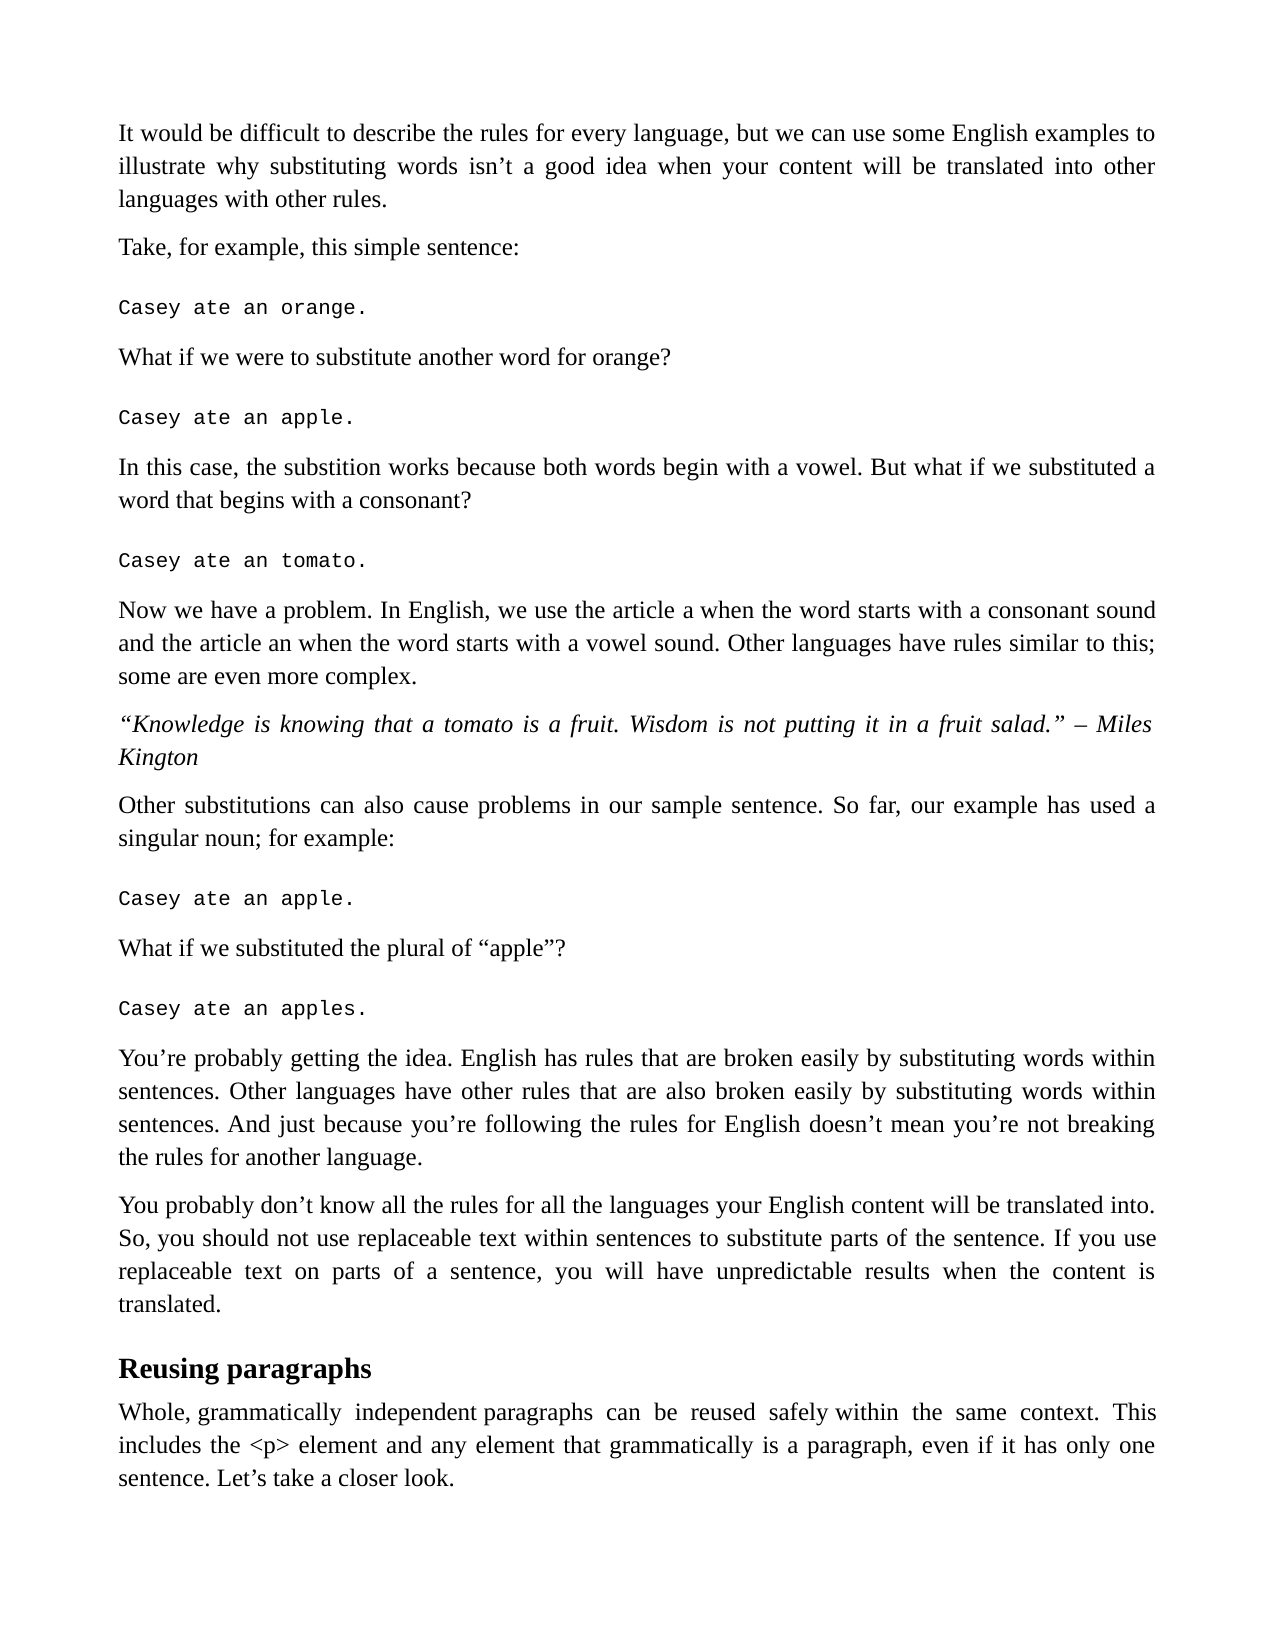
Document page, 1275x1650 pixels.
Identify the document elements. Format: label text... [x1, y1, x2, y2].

text You’re probably getting the idea. English has rules that are broken easily by substituting words within sentences. Other languages have other rules that are also broken easily by substituting words within sentences. And just because you’re following the rules for English doesn’t mean you’re not breaking the rules for another language. [118, 1043, 1157, 1171]
text Other substitutions can also cause problems in our sample sentence. So far, our example has used a singular noun; for example: [118, 790, 1157, 851]
text It would be difficult to describe the rules for every language, but we can use some English examples to illustrate why substituting words isn’t a good idea when your content will be translated into other languages with other rules. [118, 118, 1157, 213]
text Take, for example, this simple sentence: [118, 232, 1157, 261]
subtitle Reusing paragraphs [118, 1351, 1157, 1385]
text Casey ate an orange. [118, 297, 1157, 321]
text Casey ate an tomato. [118, 551, 1157, 574]
text Whole, grammatically independent paragraphs can be reused safely within the same context. This includes the <p> element and any element that grammatically is a paragraph, even if it has only one sentence. Let’s take a closer look. [118, 1397, 1157, 1492]
text Casey ate an apples. [118, 998, 1157, 1022]
text In this case, the substition works because both words begin with a vowel. But what if we substituted a word that begins with a consonant? [118, 452, 1157, 514]
text Casey ate an apple. [118, 888, 1157, 912]
text What if we substituted the plural of “apple”? [118, 933, 1157, 962]
text “Knowledge is knowing that a tomato is a fruit. Wisdom is not putting it in a fruit salad.” – Miles Kington [118, 709, 1157, 771]
text What if we were to substitute another word for orange? [118, 342, 1157, 371]
text Casey ate an apple. [118, 407, 1157, 431]
text Now we have a problem. In English, we use the article a when the word starts with a consonant sound and the article an when the word starts with a vowel sound. Other languages have rules similar to this; some are even more complex. [118, 595, 1157, 690]
text You probably don’t know all the rules for all the languages your English content will be translated into. So, you should not use replaceable text within sentences to substitute parts of the sentence. If you use replaceable text on parts of a sentence, you will have unpredictable results when the content is translated. [118, 1190, 1157, 1318]
